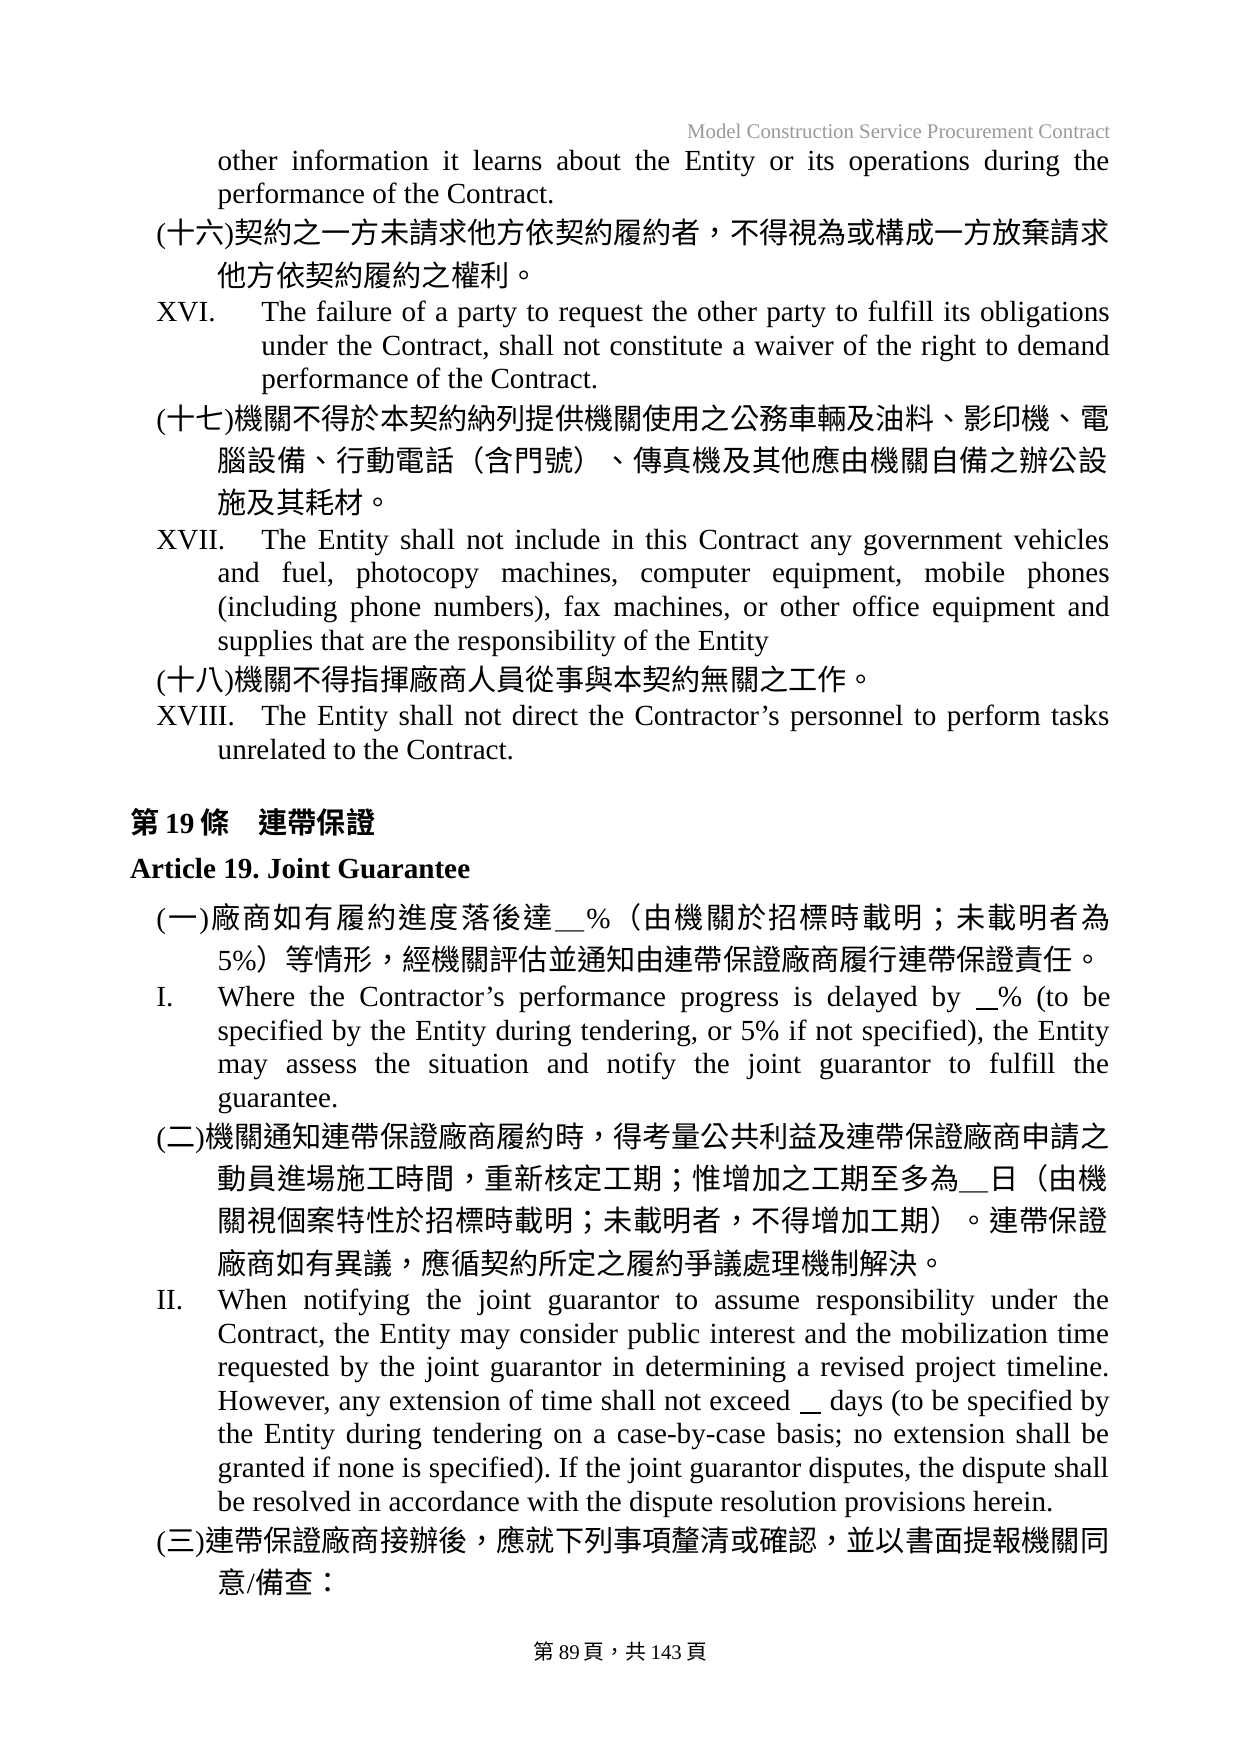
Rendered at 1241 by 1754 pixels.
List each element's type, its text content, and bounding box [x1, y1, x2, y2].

text Article 19. Joint Guarantee [130, 851, 1110, 885]
text (十七)機關不得於本契約納列提供機關使用之公務車輛及油料、影印機、電腦設備、行動電話（含門號）、傳真機及其他應由機關自備之辦公設施及其耗材。 [156, 395, 1110, 522]
text (一)廠商如有履約進度落後達＿%（由機關於招標時載明；未載明者為5%）等情形，經機關評估並通知由連帶保證廠商履行連帶保證責任。 [156, 894, 1110, 979]
text XVII. The Entity shall not include in this Contract any government vehicles and fuel, photocopy machines, computer equipment, mobile phones (including phone numbers), fax machines, or other office equipment and supplies that are the responsibility of the Entity [156, 522, 1110, 656]
text other information it learns about the Entity or its operations during the performance of the Contract. [156, 143, 1110, 210]
text II. When notifying the joint guarantor to assume responsibility under the Contract, the Entity may consider public interest and the mobilization time requested by the joint guarantor in determining a revised project timeline. However, any extension of time shall not exceed days (to be specified by the Entity during tendering on a case-by-case basis; no extension shall be granted if none is specified). If the joint guarantor disputes, the dispute shall be resolved in accordance with the dispute resolution provisions herein. [156, 1282, 1110, 1517]
text XVIII. The Entity shall not direct the Contractor’s personnel to perform tasks unrelated to the Contract. [156, 698, 1110, 766]
text XVI. The failure of a party to request the other party to fulfill its obligations under the Contract, shall not constitute a waiver of the right to demand performance of the Contract. [156, 294, 1110, 395]
text (二)機關通知連帶保證廠商履約時，得考量公共利益及連帶保證廠商申請之動員進場施工時間，重新核定工期；惟增加之工期至多為＿日（由機關視個案特性於招標時載明；未載明者，不得增加工期）。連帶保證廠商如有異議，應循契約所定之履約爭議處理機制解決。 [156, 1113, 1110, 1282]
text (十六)契約之一方未請求他方依契約履約者，不得視為或構成一方放棄請求他方依契約履約之權利。 [156, 210, 1110, 294]
text (十八)機關不得指揮廠商人員從事與本契約無關之工作。 [156, 656, 1110, 698]
text (三)連帶保證廠商接辦後，應就下列事項釐清或確認，並以書面提報機關同意/備查： [156, 1517, 1110, 1602]
text I. Where the Contractor’s performance progress is delayed by % (to be specified by the Entity during tendering, or 5% if not specified), the Entity may assess the situation and notify the joint guarantor to fulfill the guarantee. [156, 979, 1110, 1113]
text 第19條 連帶保證 [130, 799, 1110, 841]
